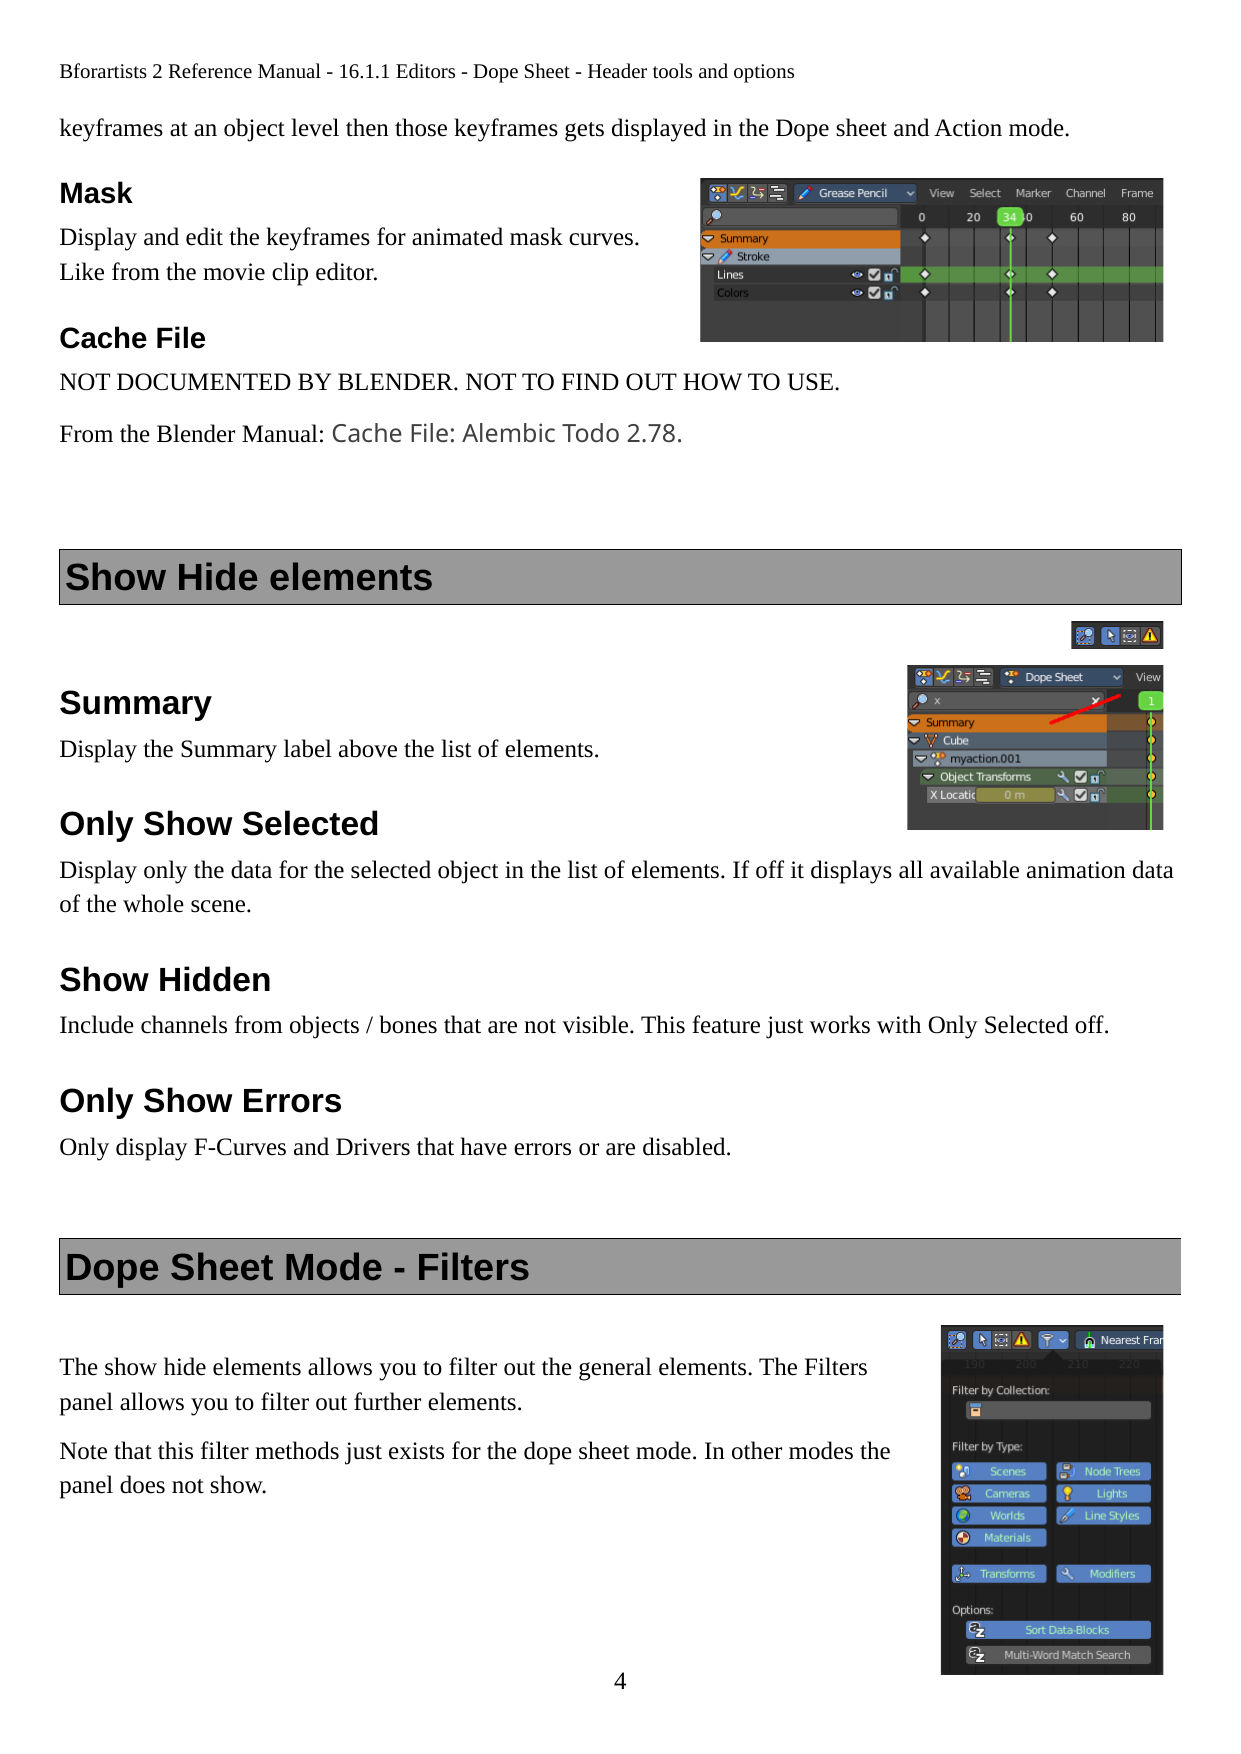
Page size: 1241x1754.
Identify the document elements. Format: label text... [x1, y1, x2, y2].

subtitle Mask [59, 176, 1181, 210]
text The show hide elements allows you to filter out the general elements. The Filters panel allows you to filter out further elements. [59, 1352, 940, 1415]
subtitle Show Hidden [59, 959, 1181, 998]
text Only display F-Curves and Drivers that have errors or are disabled. [59, 1132, 1181, 1160]
text Display and edit the keyframes for animated mask curves. Like from the movie clip editor. [59, 222, 700, 286]
table_header Dope Sheet Mode - Filters [60, 1239, 1181, 1294]
picture [940, 1325, 1164, 1675]
subtitle Cache File [59, 321, 1181, 354]
text keyframes at an object level then those keyframes gets displayed in the Dope sheet and Action mode. [59, 113, 1181, 141]
table_header Show Hide elements [60, 550, 1181, 604]
picture [907, 665, 1164, 830]
text Display the Summary label above the list of elements. [59, 734, 907, 763]
text Display only the data for the selected object in the list of elements. If off it displays all available animation data of the whole scene. [59, 855, 1181, 918]
text Note that this filter methods just exists for the dope sheet mode. In other modes the panel does not show. [59, 1436, 940, 1499]
subtitle [1164, 683, 1181, 721]
text From the Blender Manual: Cache File: Alembic Todo 2.78. [59, 416, 1181, 450]
text NOT DOCUMENTED BY BLENDER. NOT TO FIND OUT HOW TO USE. [59, 367, 1181, 396]
subtitle Summary [59, 683, 907, 721]
subtitle Only Show Errors [59, 1080, 1181, 1119]
text Include channels from objects / bones that are not visible. This feature just works with Only Selected off. [59, 1011, 1181, 1039]
picture [1071, 621, 1164, 649]
subtitle Only Show Selected [59, 804, 1181, 842]
picture [700, 178, 1164, 342]
